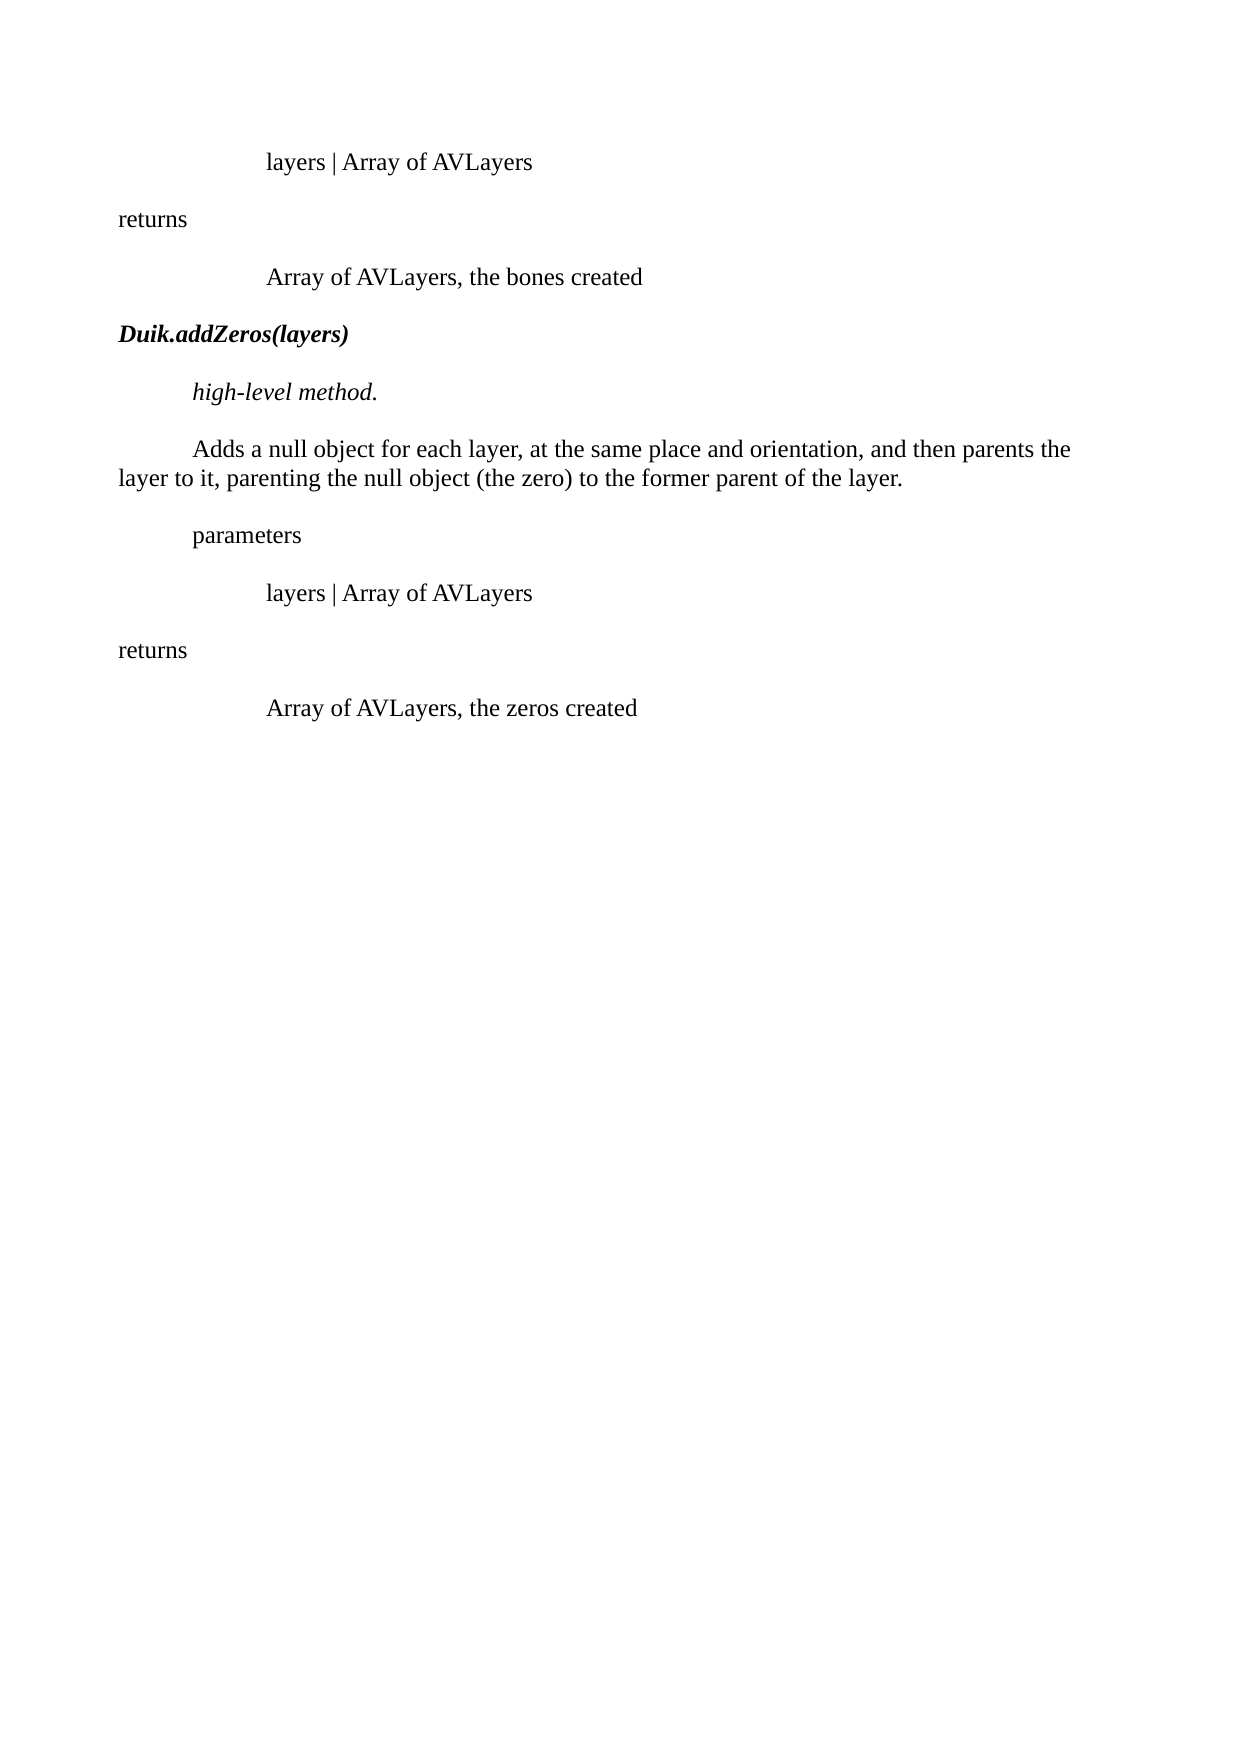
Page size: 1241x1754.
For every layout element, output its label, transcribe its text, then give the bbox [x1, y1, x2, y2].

text Array of AVLayers, the bones created [118, 262, 1122, 291]
text Duik.addZeros(layers) [118, 319, 1122, 348]
text Array of AVLayers, the zeros created [118, 693, 1122, 722]
text Adds a null object for each layer, at the same place and orientation, and then parents the layer to it, parenting the null object (the zero) to the former parent of the layer. [118, 434, 1122, 492]
text layers | Array of AVLayers [118, 147, 1122, 176]
text returns [118, 636, 1122, 664]
text layers | Array of AVLayers [118, 578, 1122, 607]
text high-level method. [118, 377, 1122, 406]
text parameters [118, 521, 1122, 549]
text returns [118, 204, 1122, 233]
